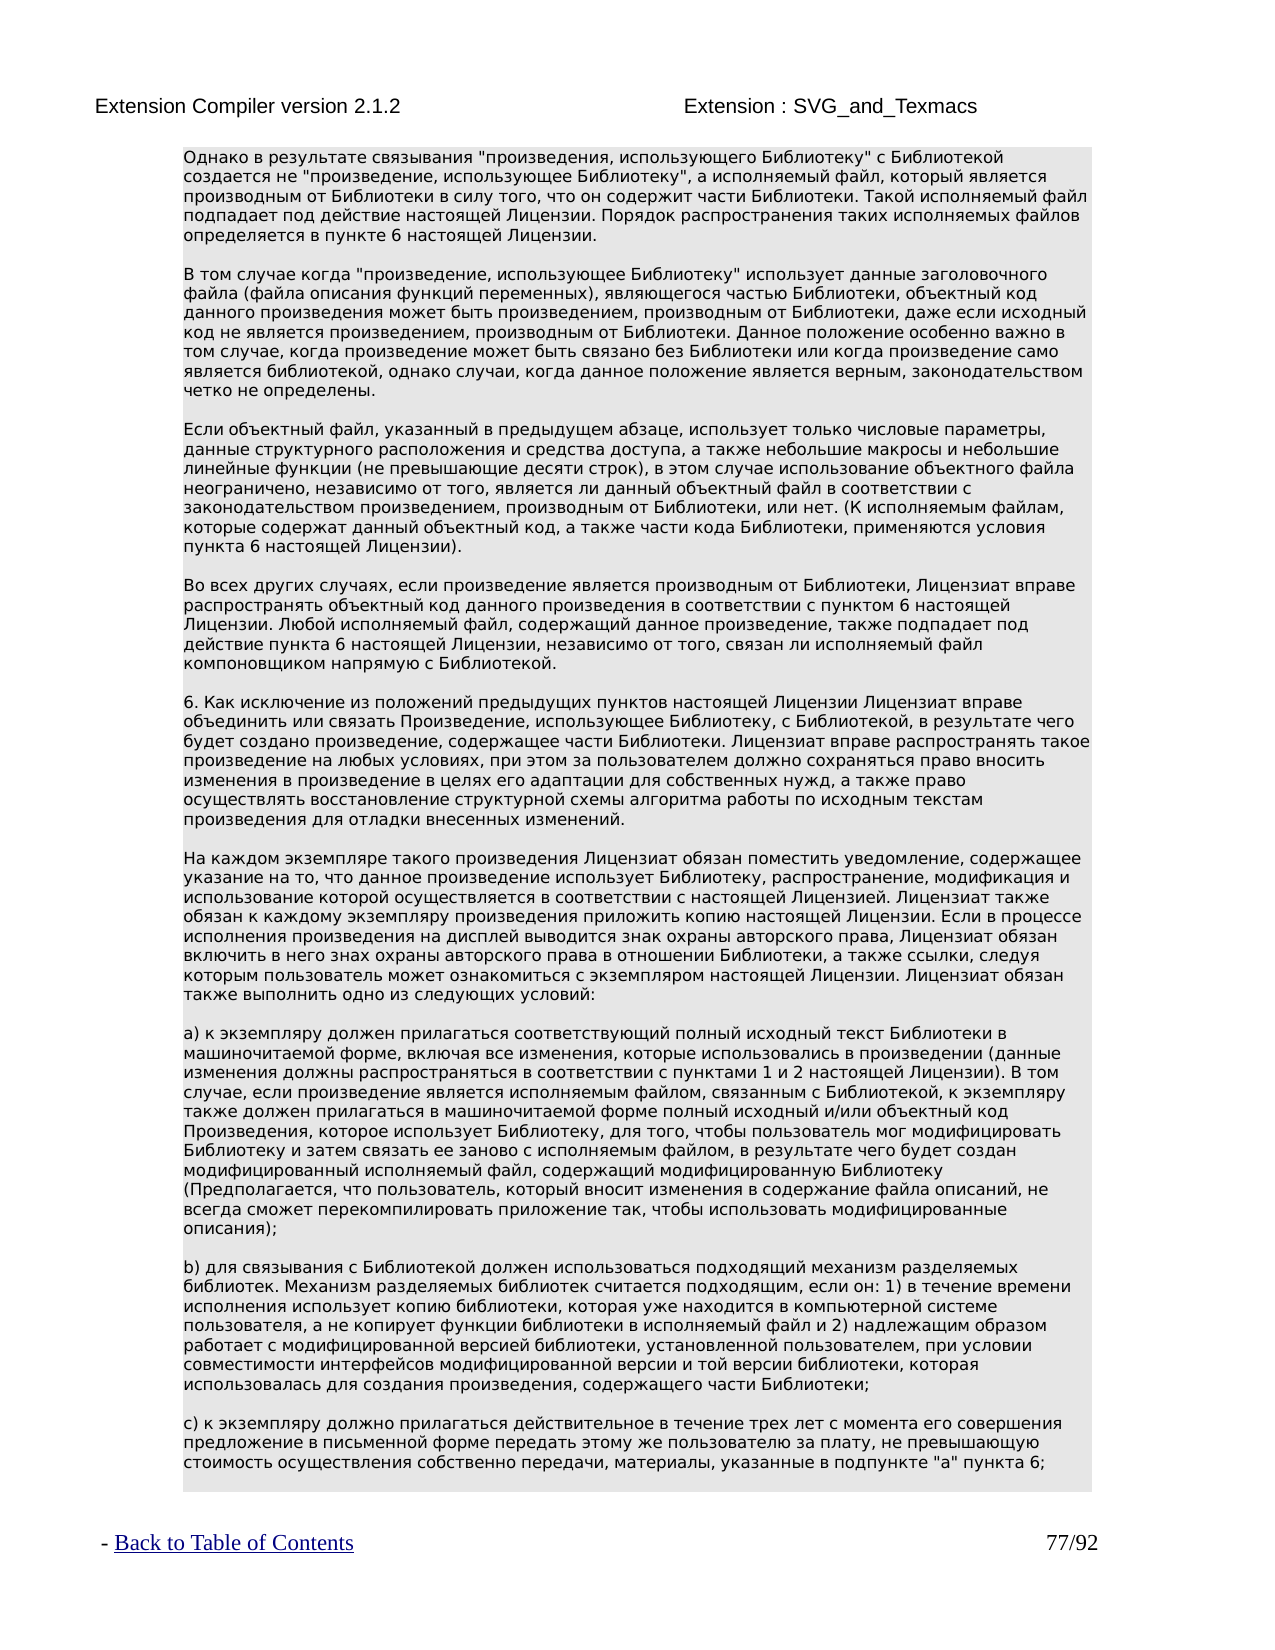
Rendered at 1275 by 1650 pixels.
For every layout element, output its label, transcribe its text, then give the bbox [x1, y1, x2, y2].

text 6. Как исключение из положений предыдущих пунктов настоящей Лицензии Лицензиат вправе объединить или связать Произведение, использующее Библиотеку, с Библиотекой, в результате чего будет создано произведение, содержащее части Библиотеки. Лицензиат вправе распространять такое произведение на любых условиях, при этом за пользователем должно сохраняться право вносить изменения в произведение в целях его адаптации для собственных нужд, а также право осуществлять восстановление структурной схемы алгоритма работы по исходным текстам произведения для отладки внесенных изменений. [183, 693, 1092, 829]
text а) к экземпляру должен прилагаться соответствующий полный исходный текст Библиотеки в машиночитаемой форме, включая все изменения, которые использовались в произведении (данные изменения должны распространяться в соответствии с пунктами 1 и 2 настоящей Лицензии). В том случае, если произведение является исполняемым файлом, связанным с Библиотекой, к экземпляру также должен прилагаться в машиночитаемой форме полный исходный и/или объектный код Произведения, которое использует Библиотеку, для того, чтобы пользователь мог модифицировать Библиотеку и затем связать ее заново с исполняемым файлом, в результате чего будет создан модифицированный исполняемый файл, содержащий модифицированную Библиотеку (Предполагается, что пользователь, который вносит изменения в содержание файла описаний, не всегда сможет перекомпилировать приложение так, чтобы использовать модифицированные описания); [183, 1024, 1092, 1238]
text c) к экземпляру должно прилагаться действительное в течение трех лет с момента его совершения предложение в письменной форме передать этому же пользователю за плату, не превышающую стоимость осуществления собственно передачи, материалы, указанные в подпункте "а" пункта 6; [183, 1414, 1092, 1472]
text Однако в результате связывания "произведения, использующего Библиотеку" с Библиотекой создается не "произведение, использующее Библиотеку", а исполняемый файл, который является производным от Библиотеки в силу того, что он содержит части Библиотеки. Такой исполняемый файл подпадает под действие настоящей Лицензии. Порядок распространения таких исполняемых файлов определяется в пункте 6 настоящей Лицензии. [183, 147, 1092, 245]
text В том случае когда "произведение, использующее Библиотеку" использует данные заголовочного файла (файла описания функций переменных), являющегося частью Библиотеки, объектный код данного произведения может быть произведением, производным от Библиотеки, даже если исходный код не является произведением, производным от Библиотеки. Данное положение особенно важно в том случае, когда произведение может быть связано без Библиотеки или когда произведение само является библиотекой, однако случаи, когда данное положение является верным, законодательством четко не определены. [183, 264, 1092, 401]
text Если объектный файл, указанный в предыдущем абзаце, использует только числовые параметры, данные структурного расположения и средства доступа, а также небольшие макросы и небольшие линейные функции (не превышающие десяти строк), в этом случае использование объектного файла неограничено, независимо от того, является ли данный объектный файл в соответствии с законодательством произведением, производным от Библиотеки, или нет. (К исполняемым файлам, которые содержат данный объектный код, а также части кода Библиотеки, применяются условия пункта 6 настоящей Лицензии). [183, 420, 1092, 557]
text На каждом экземпляре такого произведения Лицензиат обязан поместить уведомление, содержащее указание на то, что данное произведение использует Библиотеку, распространение, модификация и использование которой осуществляется в соответствии с настоящей Лицензией. Лицензиат также обязан к каждому экземпляру произведения приложить копию настоящей Лицензии. Если в процессе исполнения произведения на дисплей выводится знак охраны авторского права, Лицензиат обязан включить в него знах охраны авторского права в отношении Библиотеки, а также ссылки, следуя которым пользователь может ознакомиться с экземпляром настоящей Лицензии. Лицензиат обязан также выполнить одно из следующих условий: [183, 849, 1092, 1004]
text Во всех других случаях, если произведение является производным от Библиотеки, Лицензиат вправе распространять объектный код данного произведения в соответствии с пунктом 6 настоящей Лицензии. Любой исполняемый файл, содержащий данное произведение, также подпадает под действие пункта 6 настоящей Лицензии, независимо от того, связан ли исполняемый файл компоновщиком напрямую с Библиотекой. [183, 576, 1092, 673]
text b) для связывания с Библиотекой должен использоваться подходящий механизм разделяемых библиотек. Механизм разделяемых библиотек считается подходящим, если он: 1) в течение времени исполнения использует копию библиотеки, которая уже находится в компьютерной системе пользователя, а не копирует функции библиотеки в исполняемый файл и 2) надлежащим образом работает с модифицированной версией библиотеки, установленной пользователем, при условии совместимости интерфейсов модифицированной версии и той версии библиотеки, которая использовалась для создания произведения, содержащего части Библиотеки; [183, 1258, 1092, 1394]
